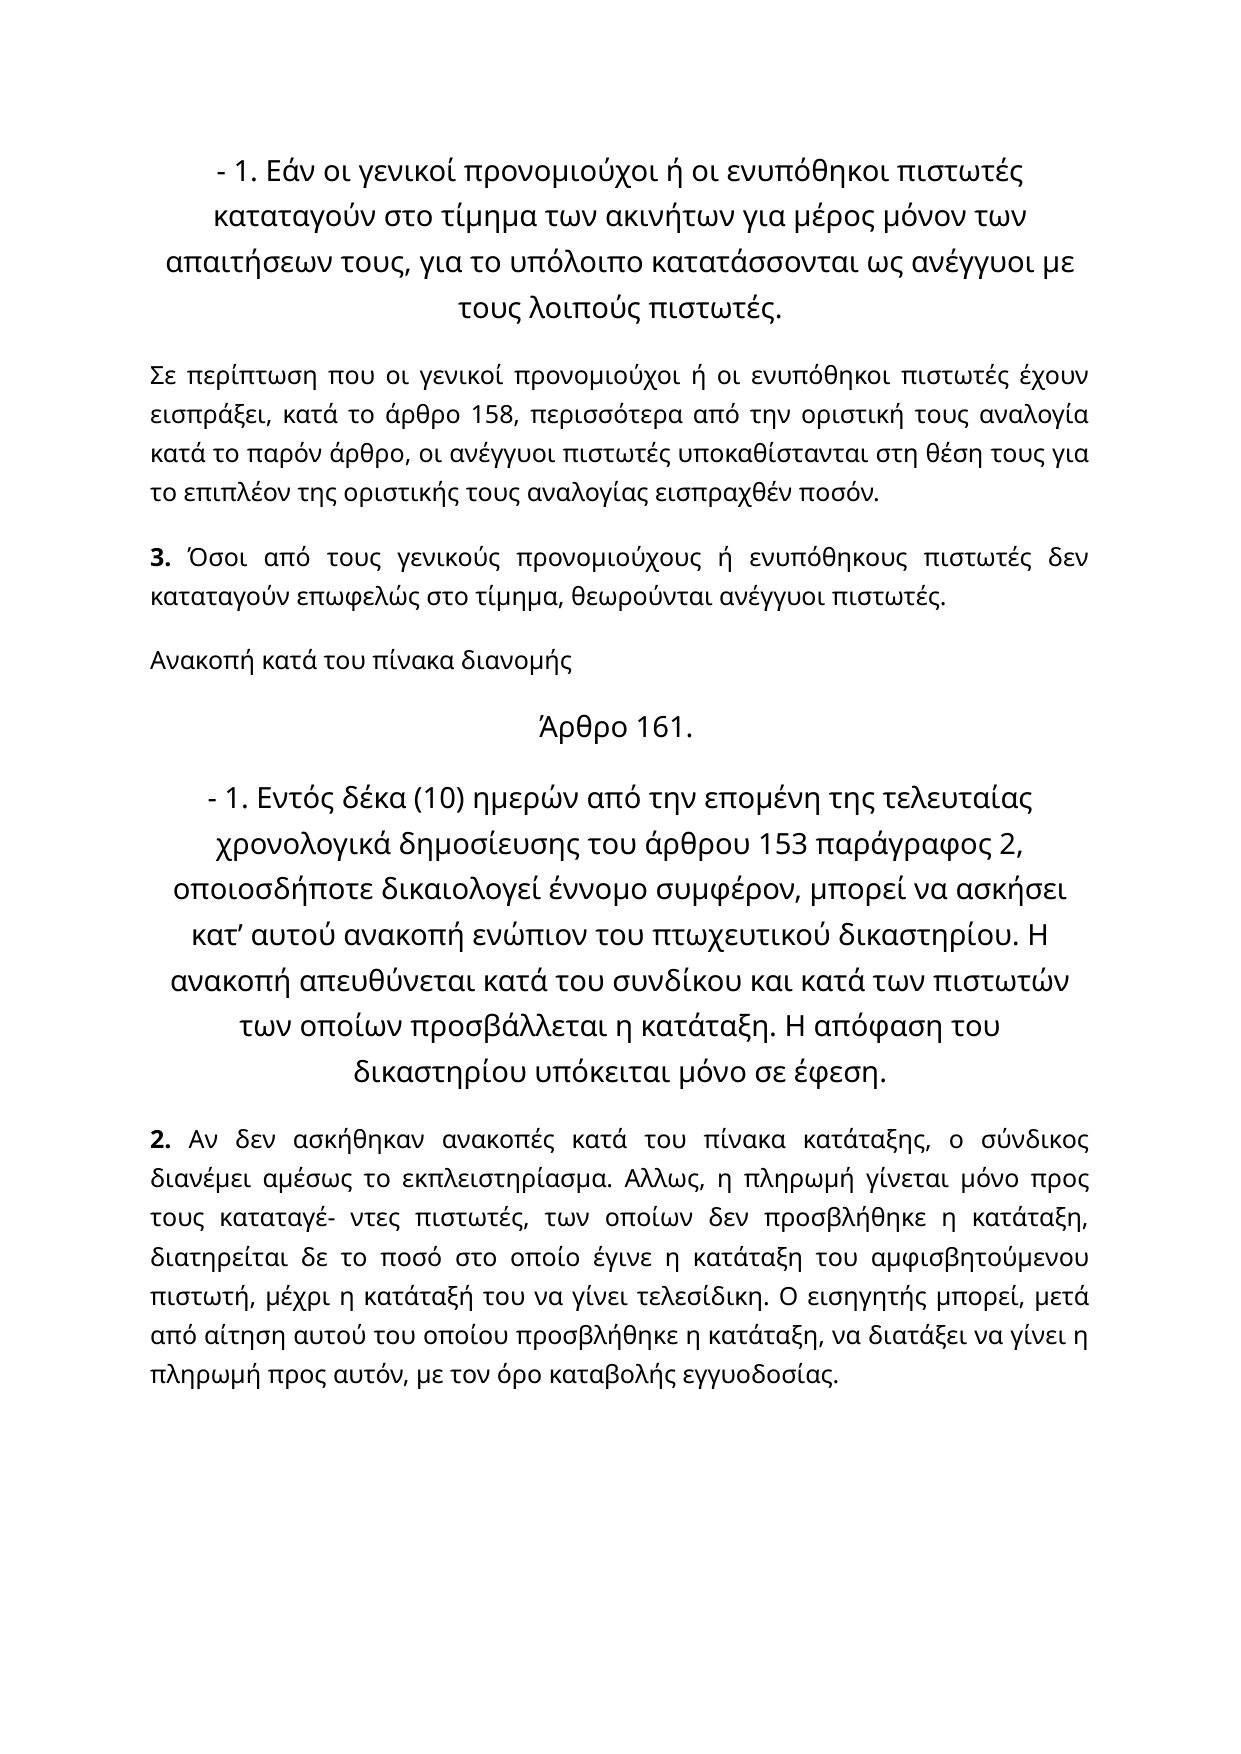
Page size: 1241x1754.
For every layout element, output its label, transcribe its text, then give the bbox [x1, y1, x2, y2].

text Ανακοπή κατά του πίνακα διανομής [150, 642, 1090, 677]
text Σε περίπτωση που οι γενικοί προνομιούχοι ή οι ενυπόθηκοι πιστωτές έχουν εισπράξει, κατά το άρθρο 158, περισσότερα από την οριστική τους αναλογία κατά το παρόν άρθρο, οι ανέγγυοι πιστωτές υποκαθίστανται στη θέση τους για το επιπλέον της οριστικής τους αναλογίας εισπραχθέν ποσόν. [150, 357, 1090, 509]
subtitle - 1. Εντός δέκα (10) ημερών από την επομένη της τελευταίας χρονολογικά δημοσίευσης του άρθρου 153 παράγραφος 2, οποιοσδήποτε δικαιολογεί έννομο συμφέρον, μπορεί να ασκήσει κατ’ αυτού ανακοπή ενώπιον του πτωχευτικού δικαστηρίου. Η ανακοπή απευθύνεται κατά του συνδίκου και κατά των πιστωτών των οποίων προσβάλλεται η κατάταξη. Η απόφαση του δικαστηρίου υπόκειται μόνο σε έφεση. [150, 777, 1090, 1091]
subtitle - 1. Εάν οι γενικοί προνομιούχοι ή οι ενυπόθηκοι πιστωτές καταταγούν στο τίμημα των ακινήτων για μέρος μόνον των απαιτήσεων τους, για το υπόλοιπο κατατάσσονται ως ανέγγυοι με τους λοιπούς πιστωτές. [150, 150, 1090, 327]
text 2. Αν δεν ασκήθηκαν ανακοπές κατά του πίνακα κατάταξης, ο σύνδικος διανέμει αμέσως το εκπλειστηρίασμα. Αλλως, η πληρωμή γίνεται μόνο προς τους καταταγέ- ντες πιστωτές, των οποίων δεν προσβλήθηκε η κατάταξη, διατηρείται δε το ποσό στο οποίο έγινε η κατάταξη του αμφισβητούμενου πιστωτή, μέχρι η κατάταξή του να γίνει τελεσίδικη. Ο εισηγητής μπορεί, μετά από αίτηση αυτού του οποίου προσβλήθηκε η κατάταξη, να διατάξει να γίνει η πληρωμή προς αυτόν, με τον όρο καταβολής εγγυοδοσίας. [150, 1122, 1090, 1391]
text 3. Όσοι από τους γενικούς προνομιούχους ή ενυπόθηκους πιστωτές δεν καταταγούν επωφελώς στο τίμημα, θεωρούνται ανέγγυοι πιστωτές. [150, 539, 1090, 612]
subtitle Άρθρο 161. [150, 707, 1090, 746]
